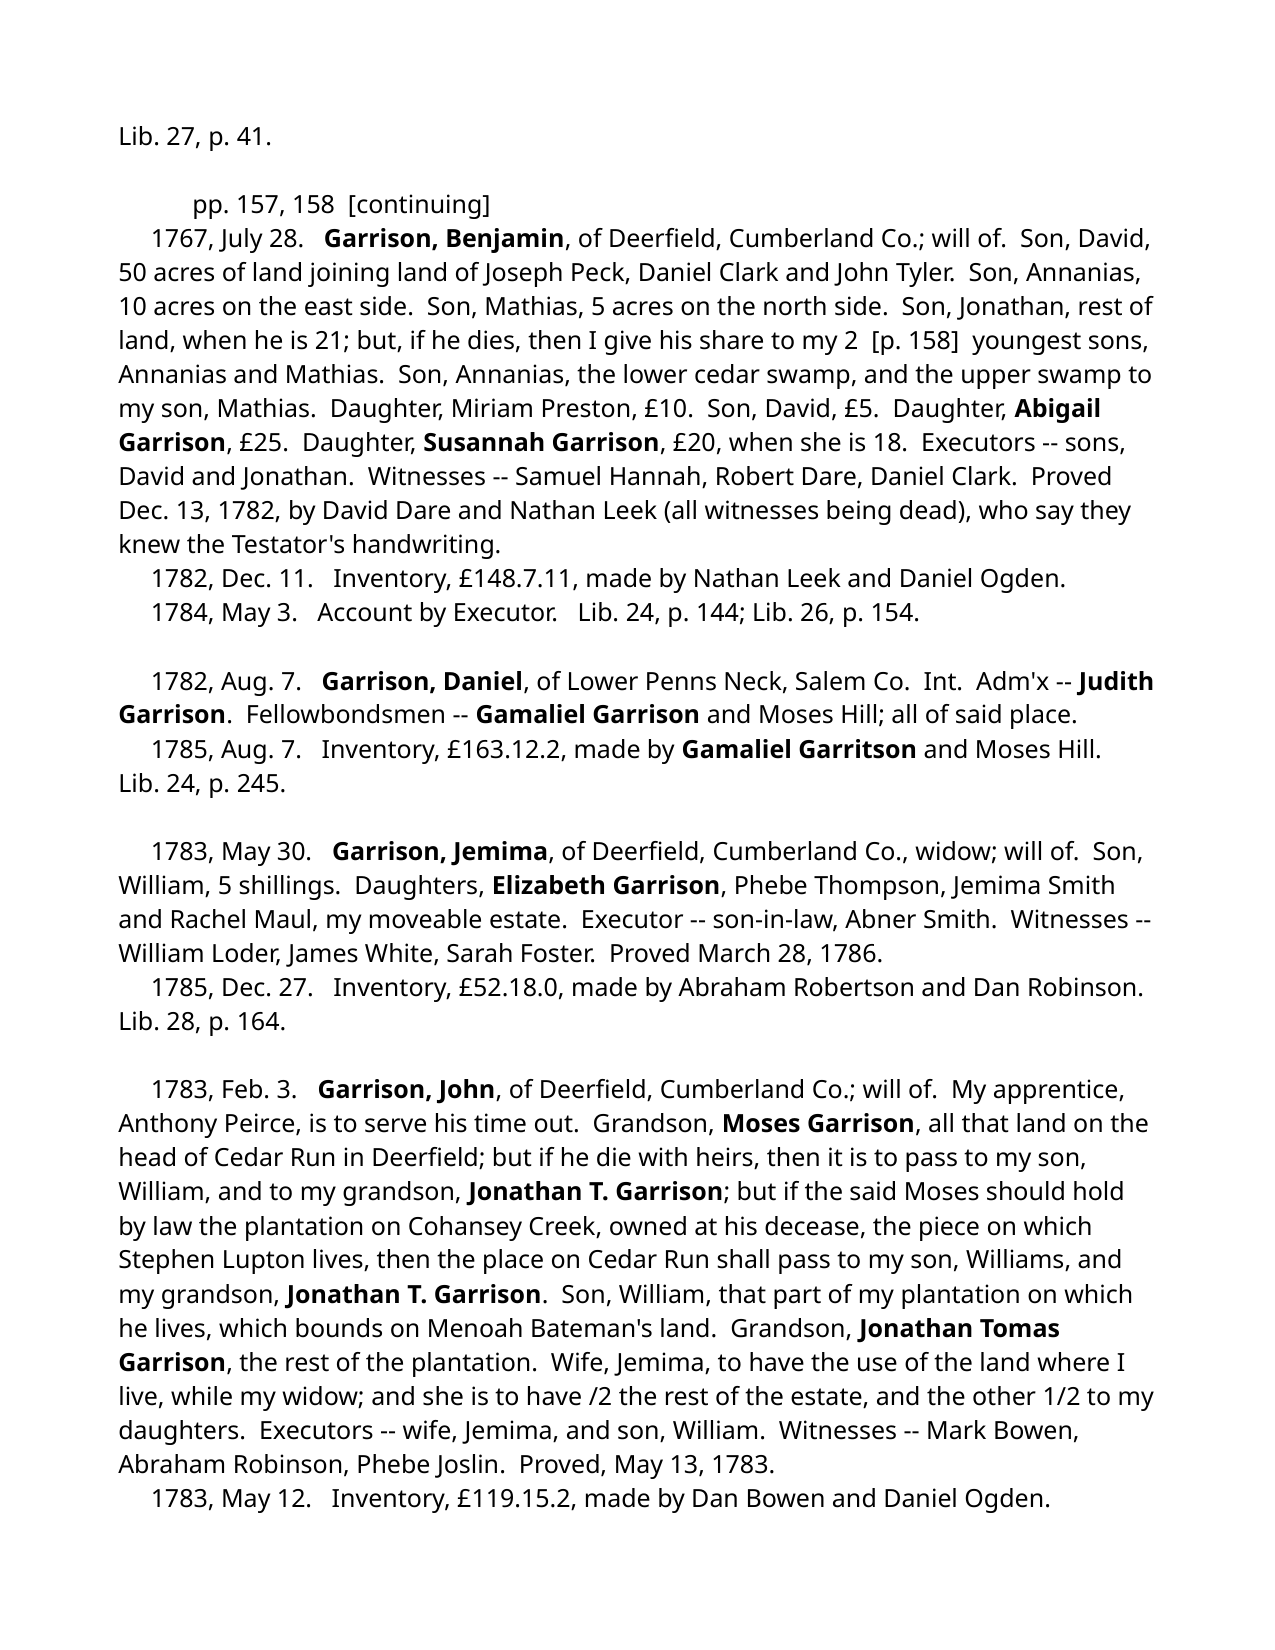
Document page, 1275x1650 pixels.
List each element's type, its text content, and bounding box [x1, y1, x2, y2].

text 1783, May 12. Inventory, £119.15.2, made by Dan Bowen and Daniel Ogden. [118, 1481, 1157, 1515]
text pp. 157, 158 [continuing] [118, 186, 1157, 220]
text 1784, May 3. Account by Executor. Lib. 24, p. 144; Lib. 26, p. 154. [118, 595, 1157, 629]
text 1783, Feb. 3. Garrison, John, of Deerfield, Cumberland Co.; will of. My apprentice, Anthony Peirce, is to serve his time out. Grandson, Moses Garrison, all that land on the head of Cedar Run in Deerfield; but if he die with heirs, then it is to pass to my son, William, and to my grandson, Jonathan T. Garrison; but if the said Moses should hold by law the plantation on Cohansey Creek, owned at his decease, the piece on which Stephen Lupton lives, then the place on Cedar Run shall pass to my son, Williams, and my grandson, Jonathan T. Garrison. Son, William, that part of my plantation on which he lives, which bounds on Menoah Bateman's land. Grandson, Jonathan Tomas Garrison, the rest of the plantation. Wife, Jemima, to have the use of the land where I live, while my widow; and she is to have /2 the rest of the estate, and the other 1/2 to my daughters. Executors -- wife, Jemima, and son, William. Witnesses -- Mark Bowen, Abraham Robinson, Phebe Joslin. Proved, May 13, 1783. [118, 1072, 1157, 1481]
text Lib. 27, p. 41. [118, 118, 1157, 152]
text Lib. 24, p. 245. [118, 765, 1157, 799]
text 1782, Dec. 11. Inventory, £148.7.11, made by Nathan Leek and Daniel Ogden. [118, 561, 1157, 595]
text 1767, July 28. Garrison, Benjamin, of Deerfield, Cumberland Co.; will of. Son, David, 50 acres of land joining land of Joseph Peck, Daniel Clark and John Tyler. Son, Annanias, 10 acres on the east side. Son, Mathias, 5 acres on the north side. Son, Jonathan, rest of land, when he is 21; but, if he dies, then I give his share to my 2 [p. 158] youngest sons, Annanias and Mathias. Son, Annanias, the lower cedar swamp, and the upper swamp to my son, Mathias. Daughter, Miriam Preston, £10. Son, David, £5. Daughter, Abigail Garrison, £25. Daughter, Susannah Garrison, £20, when she is 18. Executors -- sons, David and Jonathan. Witnesses -- Samuel Hannah, Robert Dare, Daniel Clark. Proved Dec. 13, 1782, by David Dare and Nathan Leek (all witnesses being dead), who say they knew the Testator's handwriting. [118, 220, 1157, 561]
text Lib. 28, p. 164. [118, 1004, 1157, 1038]
text 1782, Aug. 7. Garrison, Daniel, of Lower Penns Neck, Salem Co. Int. Adm'x -- Judith Garrison. Fellowbondsmen -- Gamaliel Garrison and Moses Hill; all of said place. [118, 663, 1157, 731]
text 1783, May 30. Garrison, Jemima, of Deerfield, Cumberland Co., widow; will of. Son, William, 5 shillings. Daughters, Elizabeth Garrison, Phebe Thompson, Jemima Smith and Rachel Maul, my moveable estate. Executor -- son-in-law, Abner Smith. Witnesses -- William Loder, James White, Sarah Foster. Proved March 28, 1786. [118, 833, 1157, 970]
text 1785, Dec. 27. Inventory, £52.18.0, made by Abraham Robertson and Dan Robinson. [118, 970, 1157, 1004]
text 1785, Aug. 7. Inventory, £163.12.2, made by Gamaliel Garritson and Moses Hill. [118, 731, 1157, 765]
